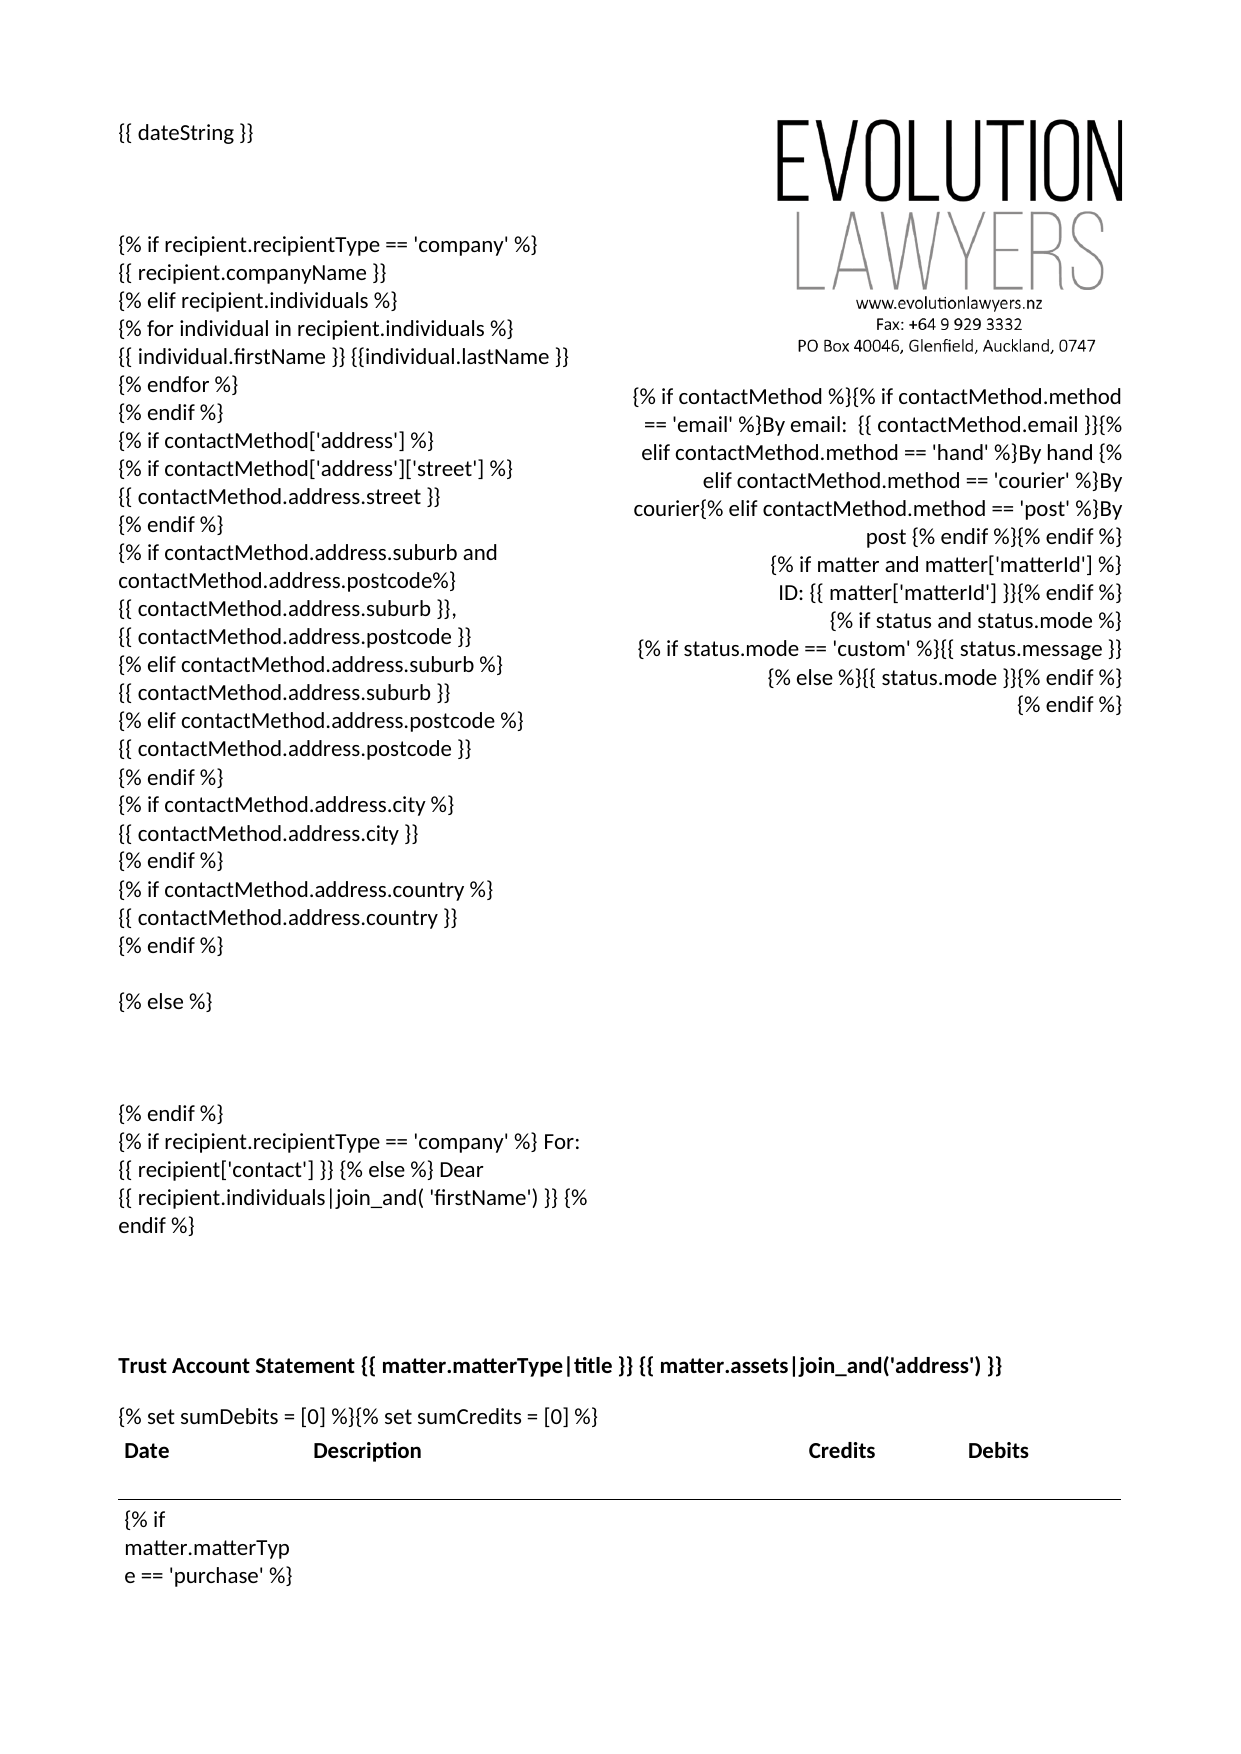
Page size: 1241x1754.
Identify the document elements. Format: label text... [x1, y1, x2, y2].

table_cell {% if recipient.recipientType == 'company' %} For: {{ recipient['contact'] }} {% else %} Dear {{ recipient.individuals|join_and( 'firstName') }} {% endif %} [118, 1127, 620, 1239]
table_header Debits [962, 1430, 1121, 1499]
subtitle Trust Account Statement {{ matter.matterType|title }} {{ matter.assets|join_and('address') }} [118, 1351, 1122, 1379]
picture [776, 118, 1123, 355]
text {% set sumDebits = [0] %}{% set sumCredits = [0] %} [118, 1402, 1122, 1430]
table_header Date [118, 1430, 307, 1499]
table_cell [307, 1500, 802, 1625]
table_header {{ dateString }} {% if recipient.recipientType == 'company' %} {{ recipient.companyName }} {% elif recipient.individuals %} {% for individual in recipient.individuals %} {{ individual.firstName }} {{individual.lastName }} {% endfor %} {% endif %} {% if contactMethod['address'] %} {% if contactMethod['address']['street'] %} {{ contactMethod.address.street }} {% endif %} {% if contactMethod.address.suburb and contactMethod.address.postcode%} {{ contactMethod.address.suburb }}, {{ contactMethod.address.postcode }} {% elif contactMethod.address.suburb %} {{ contactMethod.address.suburb }} {% elif contactMethod.address.postcode %} {{ contactMethod.address.postcode }} {% endif %} {% if contactMethod.address.city %} {{ contactMethod.address.city }} {% endif %} {% if contactMethod.address.country %} {{ contactMethod.address.country }} {% endif %} {% else %} {% endif %} [118, 118, 620, 1127]
table_header {% if contactMethod %}{% if contactMethod.method == 'email' %}By email: {{ contactMethod.email }}{% elif contactMethod.method == 'hand' %}By hand {% elif contactMethod.method == 'courier' %}By courier{% elif contactMethod.method == 'post' %}By post {% endif %}{% endif %} {% if matter and matter['matterId'] %} ID: {{ matter['matterId'] }}{% endif %} {% if status and status.mode %} {% if status.mode == 'custom' %}{{ status.message }}{% else %}{{ status.mode }}{% endif %} {% endif %} [620, 118, 1122, 1239]
table_header Credits [803, 1430, 962, 1499]
table_cell [962, 1500, 1121, 1625]
table_header Description [307, 1430, 802, 1499]
table_cell [803, 1500, 962, 1625]
table_cell {% if matter.matterType == 'purchase' %} [118, 1500, 307, 1625]
